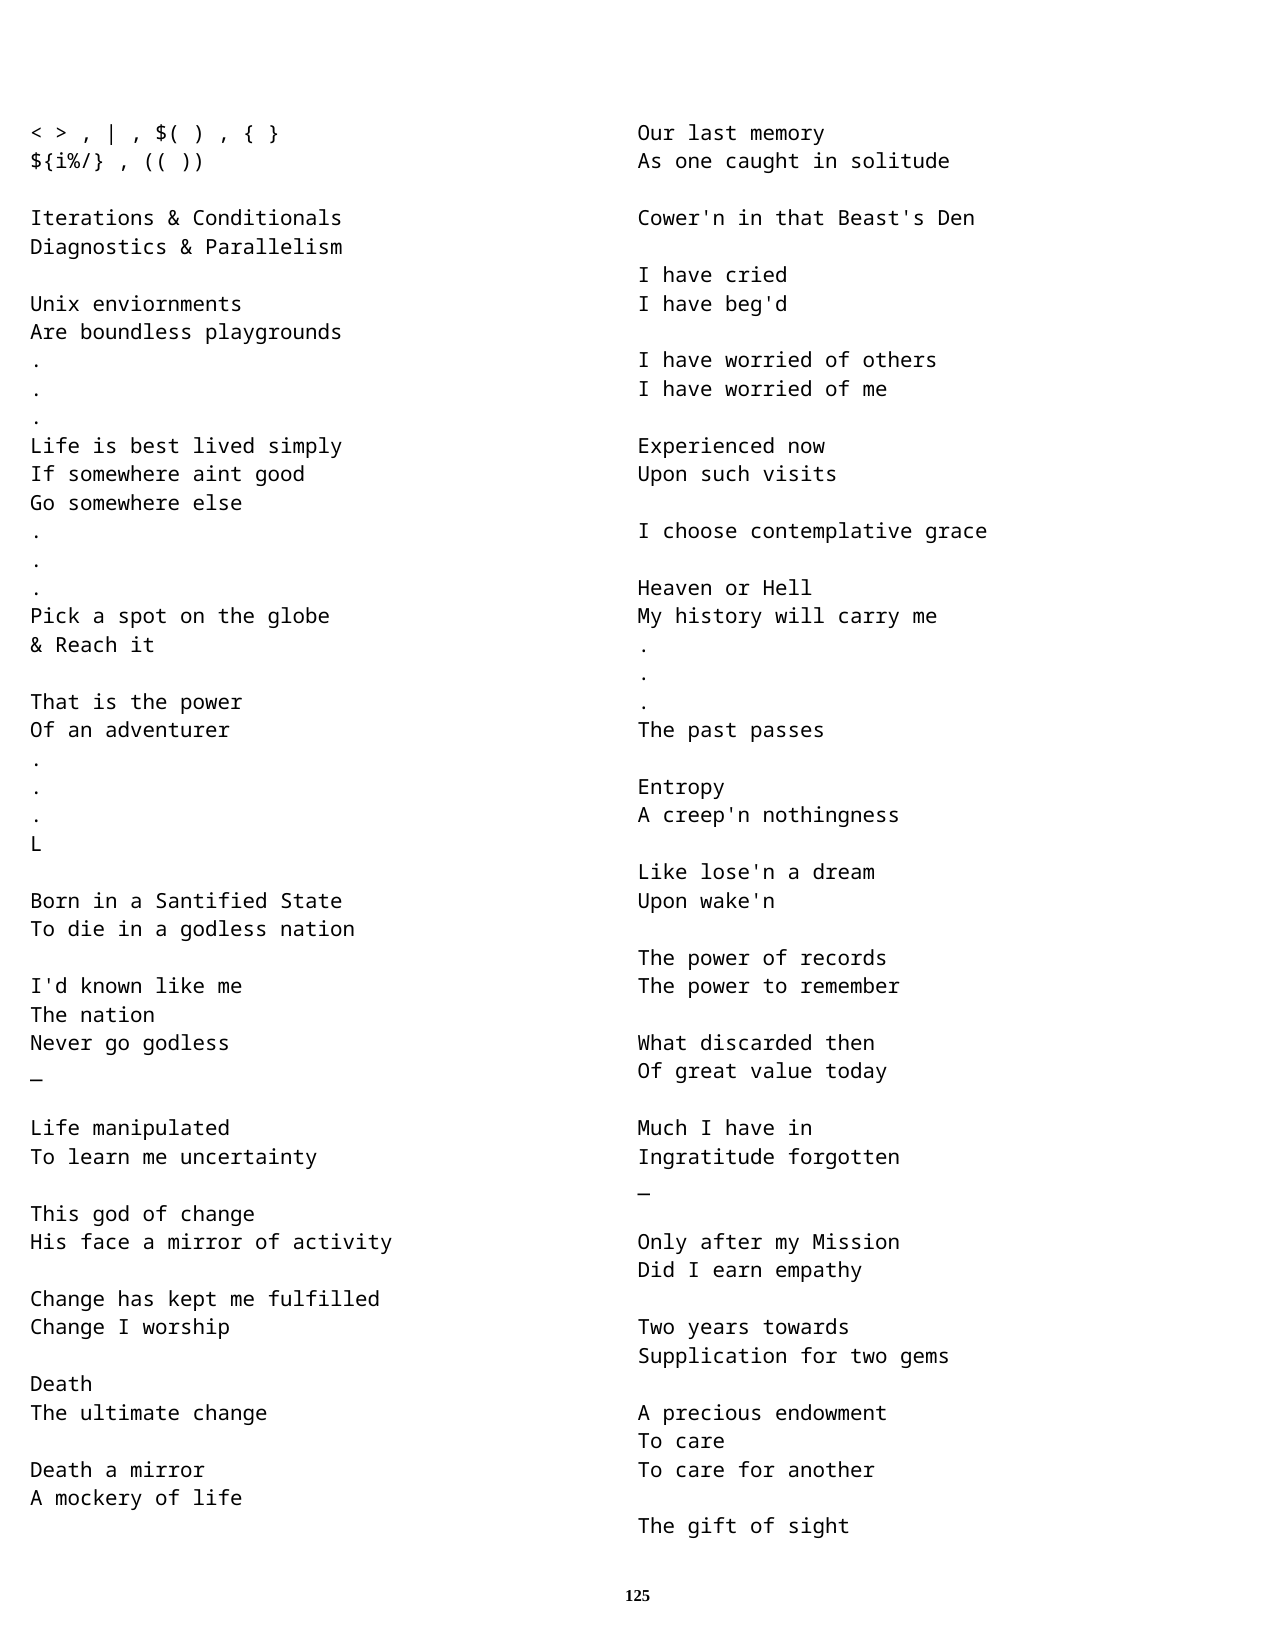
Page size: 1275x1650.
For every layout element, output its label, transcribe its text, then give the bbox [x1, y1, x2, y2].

text Entropy [637, 772, 1245, 801]
text Of an adventurer [30, 715, 637, 744]
text His face a mirror of activity [30, 1227, 637, 1256]
text What discarded then [637, 1028, 1245, 1057]
text ${i%/} , (( )) [30, 147, 637, 175]
text A mockery of life [30, 1483, 637, 1512]
text . [30, 545, 637, 573]
text Death a mirror [30, 1455, 637, 1483]
text Our last memory [637, 118, 1245, 147]
text The nation [30, 1000, 637, 1028]
text Pick a spot on the globe [30, 602, 637, 630]
text . [637, 658, 1245, 687]
text To care [637, 1426, 1245, 1455]
text Ingratitude forgotten [637, 1142, 1245, 1170]
text As one caught in solitude [637, 147, 1245, 175]
text The power to remember [637, 971, 1245, 1000]
text _ [637, 1170, 1245, 1199]
text Are boundless playgrounds [30, 317, 637, 346]
text Life is best lived simply [30, 431, 637, 459]
text I choose contemplative grace [637, 516, 1245, 545]
text Life manipulated [30, 1113, 637, 1142]
text A precious endowment [637, 1398, 1245, 1426]
text _ [30, 1057, 637, 1085]
text My history will carry me [637, 602, 1245, 630]
text That is the power [30, 687, 637, 715]
text . [30, 801, 637, 829]
text . [30, 346, 637, 374]
text Upon wake'n [637, 886, 1245, 914]
text . [30, 772, 637, 801]
text Born in a Santified State [30, 886, 637, 914]
text I have beg'd [637, 289, 1245, 317]
text Never go godless [30, 1028, 637, 1057]
text Diagnostics & Parallelism [30, 232, 637, 260]
text Death [30, 1369, 637, 1398]
text Iterations & Conditionals [30, 203, 637, 232]
text Experienced now [637, 431, 1245, 459]
text . [637, 630, 1245, 658]
text I'd known like me [30, 971, 637, 1000]
text Go somewhere else [30, 488, 637, 516]
text A creep'n nothingness [637, 801, 1245, 829]
text This god of change [30, 1199, 637, 1227]
text . [30, 402, 637, 431]
text Change I worship [30, 1312, 637, 1341]
text Upon such visits [637, 459, 1245, 488]
text Much I have in [637, 1113, 1245, 1142]
text Like lose'n a dream [637, 857, 1245, 886]
text I have cried [637, 260, 1245, 289]
text Change has kept me fulfilled [30, 1284, 637, 1312]
text The past passes [637, 715, 1245, 744]
text . [30, 744, 637, 772]
text . [637, 687, 1245, 715]
text To die in a godless nation [30, 914, 637, 943]
text L [30, 829, 637, 857]
text & Reach it [30, 630, 637, 658]
text . [30, 516, 637, 545]
text Unix enviornments [30, 289, 637, 317]
text . [30, 374, 637, 402]
text Supplication for two gems [637, 1341, 1245, 1369]
text If somewhere aint good [30, 459, 637, 488]
text The ultimate change [30, 1398, 637, 1426]
text The power of records [637, 943, 1245, 971]
text To learn me uncertainty [30, 1142, 637, 1170]
text Did I earn empathy [637, 1256, 1245, 1284]
text The gift of sight [637, 1512, 1245, 1540]
text Cower'n in that Beast's Den [637, 203, 1245, 232]
text < > , | , $( ) , { } [30, 118, 637, 147]
text To care for another [637, 1455, 1245, 1483]
text I have worried of me [637, 374, 1245, 402]
text Only after my Mission [637, 1227, 1245, 1256]
text . [30, 573, 637, 602]
text Two years towards [637, 1312, 1245, 1341]
text I have worried of others [637, 346, 1245, 374]
text Heaven or Hell [637, 573, 1245, 602]
text Of great value today [637, 1057, 1245, 1085]
